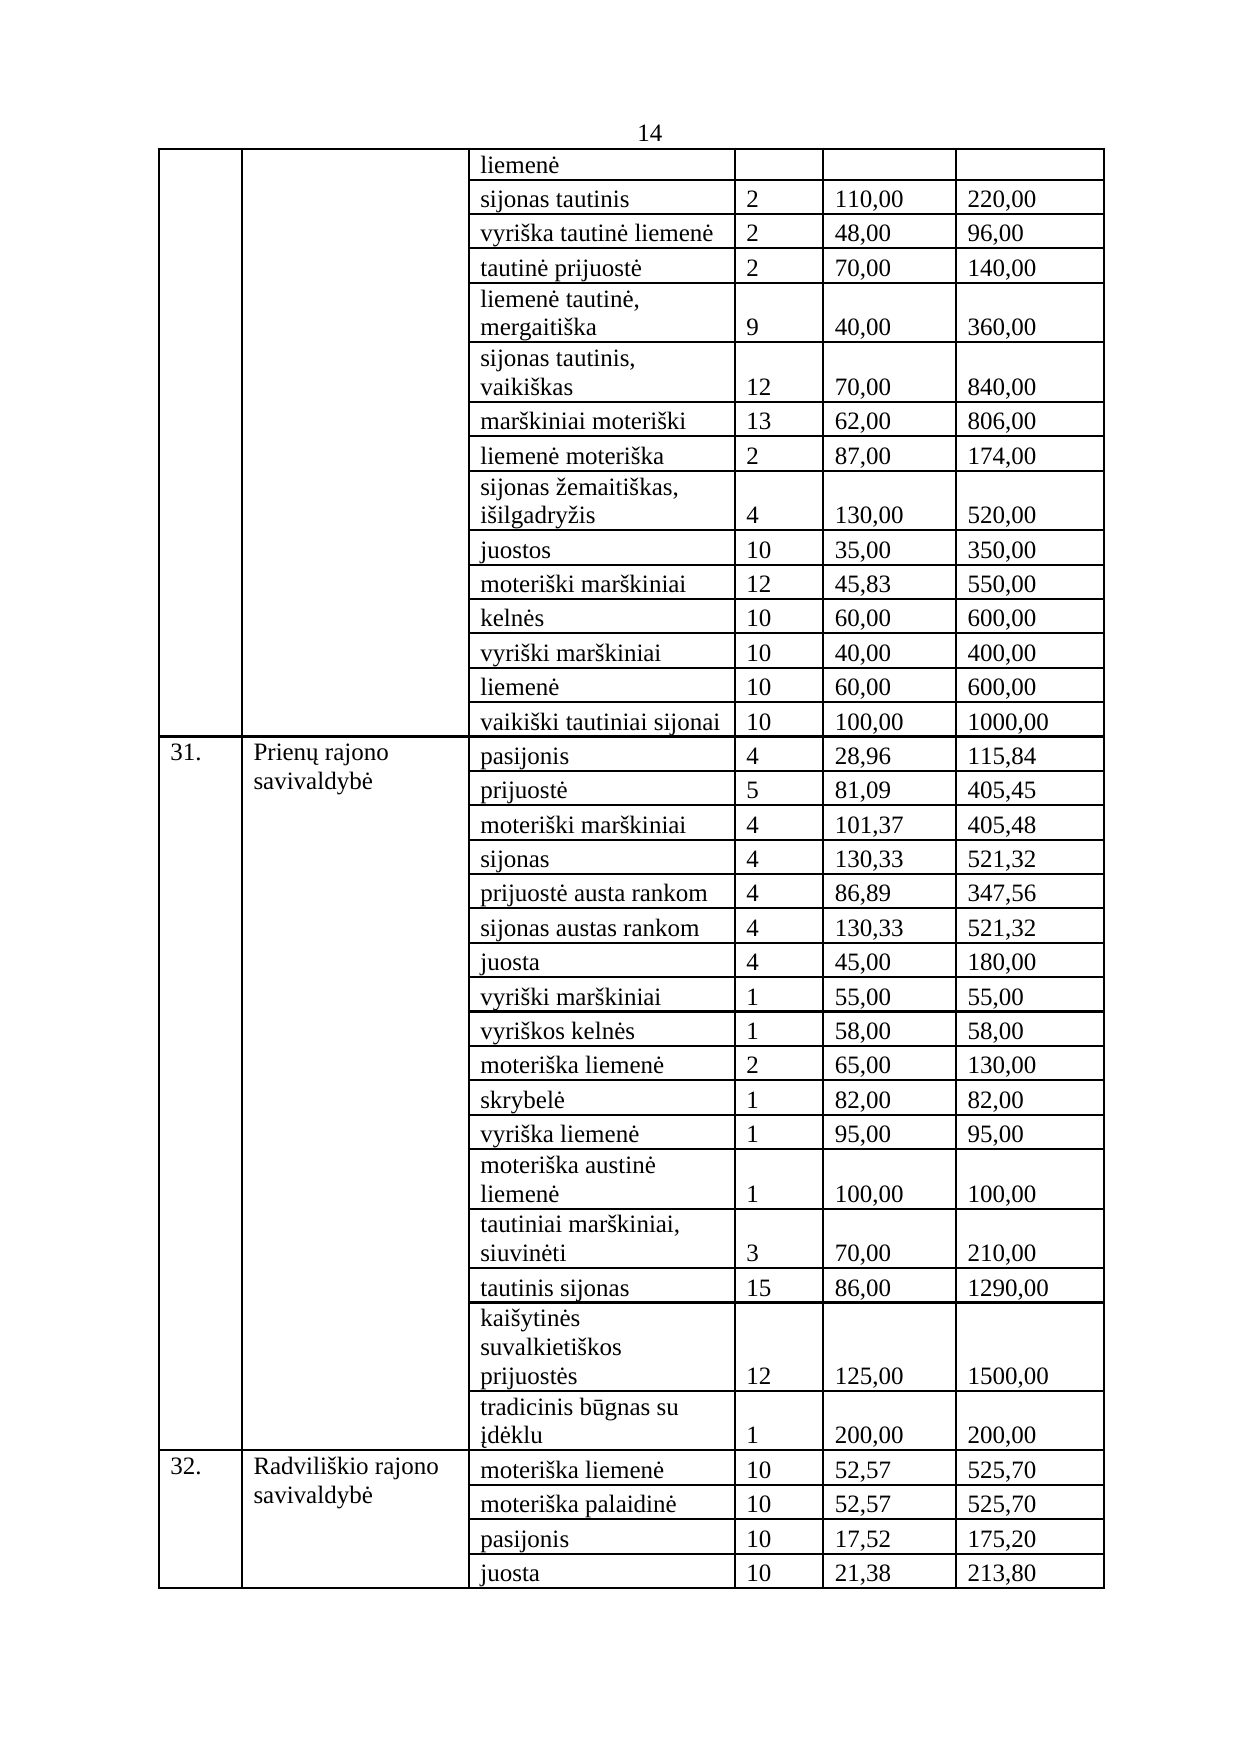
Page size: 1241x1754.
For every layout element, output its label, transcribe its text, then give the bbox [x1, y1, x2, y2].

table_cell vyriški marškiniai [470, 634, 734, 667]
table_cell moteriška liemenė [470, 1451, 734, 1484]
table_cell moteriška austinė liemenė [470, 1150, 734, 1207]
table_cell 2 [736, 181, 822, 213]
table_cell 35,00 [824, 531, 955, 563]
table_cell prijuostė austa rankom [470, 875, 734, 907]
table_cell 58,00 [824, 1013, 955, 1045]
table_cell Radviliškio rajono savivaldybė [243, 1451, 468, 1587]
table_cell 1 [736, 1081, 822, 1113]
table_cell 100,00 [824, 703, 955, 735]
table_cell 87,00 [824, 437, 955, 469]
table_cell skrybelė [470, 1081, 734, 1113]
table_cell 521,32 [957, 841, 1103, 873]
table_cell [160, 150, 241, 735]
table_cell 52,57 [824, 1486, 955, 1518]
table_cell 1 [736, 1150, 822, 1207]
table_cell 40,00 [824, 284, 955, 341]
table_cell 10 [736, 600, 822, 632]
table_cell 200,00 [824, 1392, 955, 1449]
table_cell juosta [470, 1555, 734, 1587]
table_cell Prienų rajono savivaldybė [243, 738, 468, 1449]
table_cell pasijonis [470, 1520, 734, 1552]
table_cell 58,00 [957, 1013, 1103, 1045]
table_cell 12 [736, 343, 822, 401]
table_cell 1 [736, 1116, 822, 1148]
table_cell kelnės [470, 600, 734, 632]
table_cell moteriška liemenė [470, 1047, 734, 1079]
table_cell marškiniai moteriški [470, 403, 734, 435]
table_cell 520,00 [957, 472, 1103, 529]
table_cell 110,00 [824, 181, 955, 213]
table_cell vyriškos kelnės [470, 1013, 734, 1045]
table_cell 210,00 [957, 1210, 1103, 1267]
table_cell 62,00 [824, 403, 955, 435]
table_cell 347,56 [957, 875, 1103, 907]
table_cell tradicinis būgnas su įdėklu [470, 1392, 734, 1449]
table_cell vaikiški tautiniai sijonai [470, 703, 734, 735]
table_cell tautinė prijuostė [470, 249, 734, 282]
table_cell 4 [736, 472, 822, 529]
table_cell 95,00 [824, 1116, 955, 1148]
table_cell 21,38 [824, 1555, 955, 1587]
table_cell liemenė moteriška [470, 437, 734, 469]
table_cell 350,00 [957, 531, 1103, 563]
table_cell 86,00 [824, 1269, 955, 1301]
table_cell 10 [736, 1520, 822, 1552]
table_cell prijuostė [470, 772, 734, 804]
table_cell 28,96 [824, 738, 955, 770]
table_cell 10 [736, 531, 822, 563]
table_cell 1 [736, 1392, 822, 1449]
table_cell vyriški marškiniai [470, 978, 734, 1010]
table_cell 40,00 [824, 634, 955, 667]
table_cell 5 [736, 772, 822, 804]
table_cell [736, 150, 822, 178]
table_cell sijonas tautinis [470, 181, 734, 213]
table_cell [243, 150, 468, 735]
table_cell 17,52 [824, 1520, 955, 1552]
table_cell 12 [736, 566, 822, 598]
table_cell juosta [470, 944, 734, 976]
table_cell 4 [736, 738, 822, 770]
table_cell 525,70 [957, 1486, 1103, 1518]
table_cell 4 [736, 944, 822, 976]
table_cell 60,00 [824, 669, 955, 701]
table_cell 174,00 [957, 437, 1103, 469]
table_cell 9 [736, 284, 822, 341]
table_cell 4 [736, 875, 822, 907]
table_cell 2 [736, 215, 822, 247]
table_cell 4 [736, 909, 822, 942]
table_cell 1 [736, 1013, 822, 1045]
table_cell 840,00 [957, 343, 1103, 401]
table_cell 1 [736, 978, 822, 1010]
table_cell 405,45 [957, 772, 1103, 804]
table_cell 115,84 [957, 738, 1103, 770]
table_cell 55,00 [824, 978, 955, 1010]
table_cell liemenė [470, 669, 734, 701]
table_cell 405,48 [957, 806, 1103, 838]
table_cell 2 [736, 437, 822, 469]
table_cell moteriška palaidinė [470, 1486, 734, 1518]
table_cell 140,00 [957, 249, 1103, 282]
table_cell [824, 150, 955, 178]
table_cell 130,33 [824, 909, 955, 942]
table_cell sijonas žemaitiškas, išilgadryžis [470, 472, 734, 529]
table_cell 70,00 [824, 343, 955, 401]
table_cell 15 [736, 1269, 822, 1301]
table_cell 360,00 [957, 284, 1103, 341]
table_cell 10 [736, 703, 822, 735]
table_cell liemenė tautinė, mergaitiška [470, 284, 734, 341]
table_cell juostos [470, 531, 734, 563]
table_cell 32. [160, 1451, 241, 1587]
table_cell 213,80 [957, 1555, 1103, 1587]
table_cell 130,00 [824, 472, 955, 529]
table_cell 60,00 [824, 600, 955, 632]
table_cell pasijonis [470, 738, 734, 770]
table_cell tautiniai marškiniai, siuvinėti [470, 1210, 734, 1267]
table_cell 45,00 [824, 944, 955, 976]
table_cell 10 [736, 634, 822, 667]
table_cell moteriški marškiniai [470, 566, 734, 598]
table_cell 130,33 [824, 841, 955, 873]
table_cell kaišytinės suvalkietiškos prijuostės [470, 1304, 734, 1390]
table_cell 400,00 [957, 634, 1103, 667]
table_cell 130,00 [957, 1047, 1103, 1079]
table_cell 48,00 [824, 215, 955, 247]
table_cell 600,00 [957, 600, 1103, 632]
table_cell 10 [736, 1486, 822, 1518]
table_cell sijonas austas rankom [470, 909, 734, 942]
table_cell 4 [736, 841, 822, 873]
table_cell 101,37 [824, 806, 955, 838]
table_cell liemenė [470, 150, 734, 178]
table_cell 521,32 [957, 909, 1103, 942]
table_cell 81,09 [824, 772, 955, 804]
table_cell 175,20 [957, 1520, 1103, 1552]
table_cell 220,00 [957, 181, 1103, 213]
table_cell 31. [160, 738, 241, 1449]
table_cell 2 [736, 1047, 822, 1079]
table_cell 3 [736, 1210, 822, 1267]
table_cell 100,00 [824, 1150, 955, 1207]
table_cell vyriška liemenė [470, 1116, 734, 1148]
table_cell 1000,00 [957, 703, 1103, 735]
table_cell 55,00 [957, 978, 1103, 1010]
table_cell vyriška tautinė liemenė [470, 215, 734, 247]
table_cell 45,83 [824, 566, 955, 598]
table_cell 1500,00 [957, 1304, 1103, 1390]
table_cell 10 [736, 1451, 822, 1484]
table_cell 1290,00 [957, 1269, 1103, 1301]
table_cell [957, 150, 1103, 178]
table_cell 125,00 [824, 1304, 955, 1390]
table_cell 70,00 [824, 249, 955, 282]
table_cell 52,57 [824, 1451, 955, 1484]
table_cell 86,89 [824, 875, 955, 907]
table_cell 12 [736, 1304, 822, 1390]
table_cell 2 [736, 249, 822, 282]
table_cell moteriški marškiniai [470, 806, 734, 838]
table_cell 4 [736, 806, 822, 838]
table_cell 10 [736, 669, 822, 701]
table_cell tautinis sijonas [470, 1269, 734, 1301]
table_cell 600,00 [957, 669, 1103, 701]
table_cell 180,00 [957, 944, 1103, 976]
table_cell 70,00 [824, 1210, 955, 1267]
table_cell 82,00 [824, 1081, 955, 1113]
table_cell 13 [736, 403, 822, 435]
table_cell sijonas tautinis, vaikiškas [470, 343, 734, 401]
table_cell sijonas [470, 841, 734, 873]
table_cell 82,00 [957, 1081, 1103, 1113]
table_cell 95,00 [957, 1116, 1103, 1148]
table_cell 10 [736, 1555, 822, 1587]
table_cell 550,00 [957, 566, 1103, 598]
table_cell 100,00 [957, 1150, 1103, 1207]
table_cell 806,00 [957, 403, 1103, 435]
table_cell 65,00 [824, 1047, 955, 1079]
table_cell 525,70 [957, 1451, 1103, 1484]
table_cell 200,00 [957, 1392, 1103, 1449]
table_cell 96,00 [957, 215, 1103, 247]
